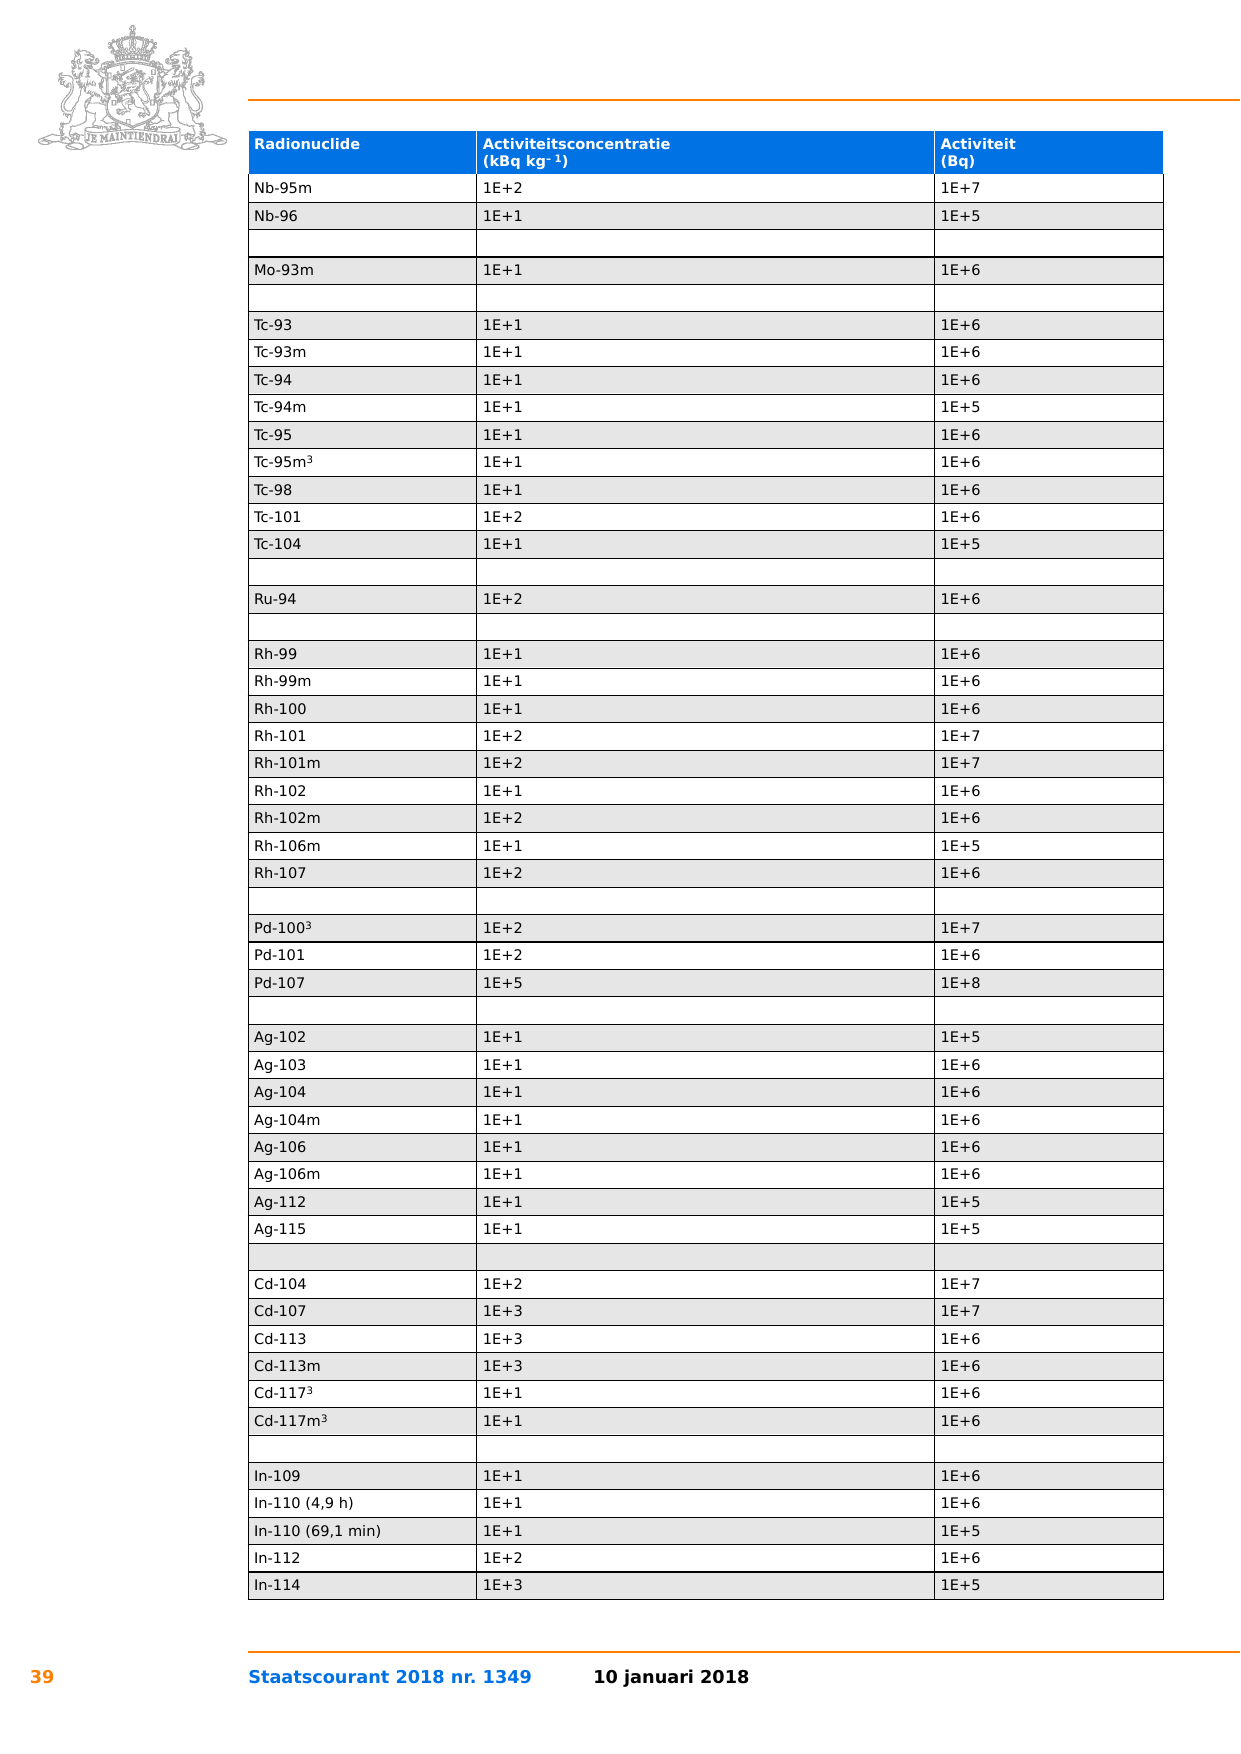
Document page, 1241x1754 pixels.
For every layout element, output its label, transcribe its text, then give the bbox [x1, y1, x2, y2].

table_cell Tc-104 [249, 531, 476, 558]
table_cell 1E+6 [935, 943, 1163, 969]
table_cell Cd-107 [249, 1299, 476, 1325]
table_cell 1E+8 [935, 970, 1163, 996]
table_cell 1E+2 [477, 805, 934, 832]
table_cell 1E+3 [477, 1326, 934, 1352]
table_cell 1E+5 [935, 833, 1163, 859]
table_cell 1E+1 [477, 395, 934, 421]
table_cell 1E+6 [935, 1134, 1163, 1161]
table_cell 1E+6 [935, 367, 1163, 393]
table_cell 1E+2 [477, 1545, 934, 1571]
table_cell 1E+1 [477, 696, 934, 722]
table_cell Ru-94 [249, 586, 476, 613]
table_cell Pd-1003 [249, 915, 476, 941]
table_cell Rh-102 [249, 778, 476, 804]
table_cell 1E+6 [935, 1408, 1163, 1434]
table_cell Cd-104 [249, 1271, 476, 1297]
table_cell 1E+1 [477, 422, 934, 448]
table_cell 1E+1 [477, 367, 934, 393]
table_cell [477, 614, 934, 640]
table_cell 1E+6 [935, 340, 1163, 366]
table_cell 1E+1 [477, 258, 934, 284]
table_cell 1E+1 [477, 1518, 934, 1544]
table_cell 1E+6 [935, 1079, 1163, 1106]
table_cell In-109 [249, 1463, 476, 1489]
table_header Activiteitsconcentratie (kBq kg– 1) [477, 131, 934, 174]
table_cell 1E+7 [935, 751, 1163, 777]
table_cell Tc-95 [249, 422, 476, 448]
table_cell 1E+6 [935, 1107, 1163, 1133]
table_cell 1E+1 [477, 203, 934, 229]
table_cell Rh-102m [249, 805, 476, 832]
table_cell Rh-107 [249, 860, 476, 887]
table_cell 1E+1 [477, 1052, 934, 1078]
table_cell Nb-95m [249, 175, 476, 202]
table_cell Ag-106 [249, 1134, 476, 1161]
table_cell In-114 [249, 1573, 476, 1599]
table_cell Ag-102 [249, 1025, 476, 1051]
table_cell 1E+6 [935, 504, 1163, 530]
table_cell 1E+6 [935, 586, 1163, 613]
table_cell 1E+5 [935, 1025, 1163, 1051]
picture [38, 25, 227, 150]
table_cell [249, 1436, 476, 1462]
table_cell In-110 (69,1 min) [249, 1518, 476, 1544]
table_cell 1E+1 [477, 312, 934, 339]
table_cell Cd-113m [249, 1353, 476, 1380]
table_cell 1E+6 [935, 1490, 1163, 1517]
table_cell [935, 1436, 1163, 1462]
table_cell 1E+1 [477, 1216, 934, 1243]
table_cell 1E+1 [477, 1381, 934, 1407]
table_cell Ag-104m [249, 1107, 476, 1133]
table_cell [249, 997, 476, 1023]
table_cell [249, 559, 476, 585]
table_cell 1E+6 [935, 258, 1163, 284]
table_cell 1E+7 [935, 1299, 1163, 1325]
table_cell 1E+1 [477, 1079, 934, 1106]
table_cell Tc-95m3 [249, 449, 476, 476]
table_cell Tc-98 [249, 477, 476, 503]
table_cell 1E+1 [477, 1463, 934, 1489]
table_cell 1E+7 [935, 175, 1163, 202]
table_cell Pd-101 [249, 943, 476, 969]
table_cell 1E+1 [477, 641, 934, 667]
table_cell [935, 1244, 1163, 1270]
table_cell 1E+6 [935, 422, 1163, 448]
table_cell 1E+1 [477, 531, 934, 558]
table_cell 1E+6 [935, 1463, 1163, 1489]
table_cell Rh-101m [249, 751, 476, 777]
table_cell 1E+1 [477, 477, 934, 503]
table_cell 1E+6 [935, 1381, 1163, 1407]
table_cell Rh-99m [249, 669, 476, 695]
table_cell Nb-96 [249, 203, 476, 229]
table_cell [935, 230, 1163, 256]
table_cell 1E+3 [477, 1353, 934, 1380]
table_cell 1E+6 [935, 641, 1163, 667]
table_cell Cd-113 [249, 1326, 476, 1352]
table_cell [249, 888, 476, 914]
table_cell 1E+2 [477, 586, 934, 613]
table_cell 1E+2 [477, 504, 934, 530]
table_cell 1E+5 [935, 1216, 1163, 1243]
table_cell Rh-100 [249, 696, 476, 722]
table_cell Rh-101 [249, 723, 476, 749]
table_cell [477, 285, 934, 311]
table_cell [477, 1436, 934, 1462]
table_cell [935, 614, 1163, 640]
table_cell 1E+1 [477, 778, 934, 804]
table_cell [249, 285, 476, 311]
table_cell Rh-106m [249, 833, 476, 859]
table_cell 1E+6 [935, 1162, 1163, 1188]
table_cell Pd-107 [249, 970, 476, 996]
table_cell 1E+5 [935, 1518, 1163, 1544]
table_cell [477, 997, 934, 1023]
table_cell 1E+7 [935, 915, 1163, 941]
table_cell [477, 559, 934, 585]
table_cell Cd-117m3 [249, 1408, 476, 1434]
table_cell Ag-104 [249, 1079, 476, 1106]
table_header Radionuclide [249, 131, 476, 174]
table_cell 1E+7 [935, 1271, 1163, 1297]
table_cell 1E+1 [477, 449, 934, 476]
table_cell [477, 888, 934, 914]
table_cell [935, 559, 1163, 585]
table_cell 1E+1 [477, 1025, 934, 1051]
table_cell 1E+2 [477, 943, 934, 969]
table_cell 1E+1 [477, 669, 934, 695]
table_header Activiteit (Bq) [935, 131, 1163, 174]
table_cell Tc-94 [249, 367, 476, 393]
table_cell 1E+1 [477, 340, 934, 366]
table_cell 1E+1 [477, 1134, 934, 1161]
table_cell 1E+2 [477, 751, 934, 777]
table_cell 1E+5 [477, 970, 934, 996]
table_cell In-112 [249, 1545, 476, 1571]
table_cell 1E+6 [935, 805, 1163, 832]
table_cell 1E+1 [477, 1107, 934, 1133]
table_cell Ag-115 [249, 1216, 476, 1243]
table_cell Tc-94m [249, 395, 476, 421]
table_cell 1E+6 [935, 1353, 1163, 1380]
table_cell 1E+1 [477, 1408, 934, 1434]
table_cell 1E+3 [477, 1299, 934, 1325]
table_cell 1E+6 [935, 312, 1163, 339]
table_cell 1E+1 [477, 1162, 934, 1188]
table_cell 1E+6 [935, 1545, 1163, 1571]
table_cell 1E+1 [477, 833, 934, 859]
table_cell 1E+1 [477, 1490, 934, 1517]
table_cell [249, 614, 476, 640]
table_cell 1E+6 [935, 696, 1163, 722]
table_cell Ag-103 [249, 1052, 476, 1078]
table_cell [935, 888, 1163, 914]
table_cell 1E+1 [477, 1189, 934, 1215]
table_cell Tc-93m [249, 340, 476, 366]
table_cell 1E+6 [935, 778, 1163, 804]
table_cell 1E+3 [477, 1573, 934, 1599]
table_cell [477, 230, 934, 256]
table_cell 1E+2 [477, 915, 934, 941]
table_cell [935, 285, 1163, 311]
table_cell Tc-101 [249, 504, 476, 530]
table_cell [249, 1244, 476, 1270]
table_cell 1E+6 [935, 1052, 1163, 1078]
table_cell 1E+6 [935, 669, 1163, 695]
table_cell Cd-1173 [249, 1381, 476, 1407]
table_cell [477, 1244, 934, 1270]
table_cell 1E+2 [477, 723, 934, 749]
table_cell 1E+5 [935, 1573, 1163, 1599]
table_cell 1E+5 [935, 395, 1163, 421]
table_cell 1E+6 [935, 449, 1163, 476]
table_cell In-110 (4,9 h) [249, 1490, 476, 1517]
table_cell 1E+2 [477, 860, 934, 887]
table_cell 1E+2 [477, 1271, 934, 1297]
table_cell Ag-106m [249, 1162, 476, 1188]
table_cell [935, 997, 1163, 1023]
table_cell 1E+7 [935, 723, 1163, 749]
table_cell Rh-99 [249, 641, 476, 667]
table_cell 1E+6 [935, 860, 1163, 887]
table_cell [249, 230, 476, 256]
table_cell 1E+6 [935, 1326, 1163, 1352]
table_cell 1E+5 [935, 531, 1163, 558]
table_cell Mo-93m [249, 258, 476, 284]
table_cell Tc-93 [249, 312, 476, 339]
table_cell 1E+6 [935, 477, 1163, 503]
table_cell Ag-112 [249, 1189, 476, 1215]
table_cell 1E+5 [935, 203, 1163, 229]
table_cell 1E+5 [935, 1189, 1163, 1215]
table_cell 1E+2 [477, 175, 934, 202]
